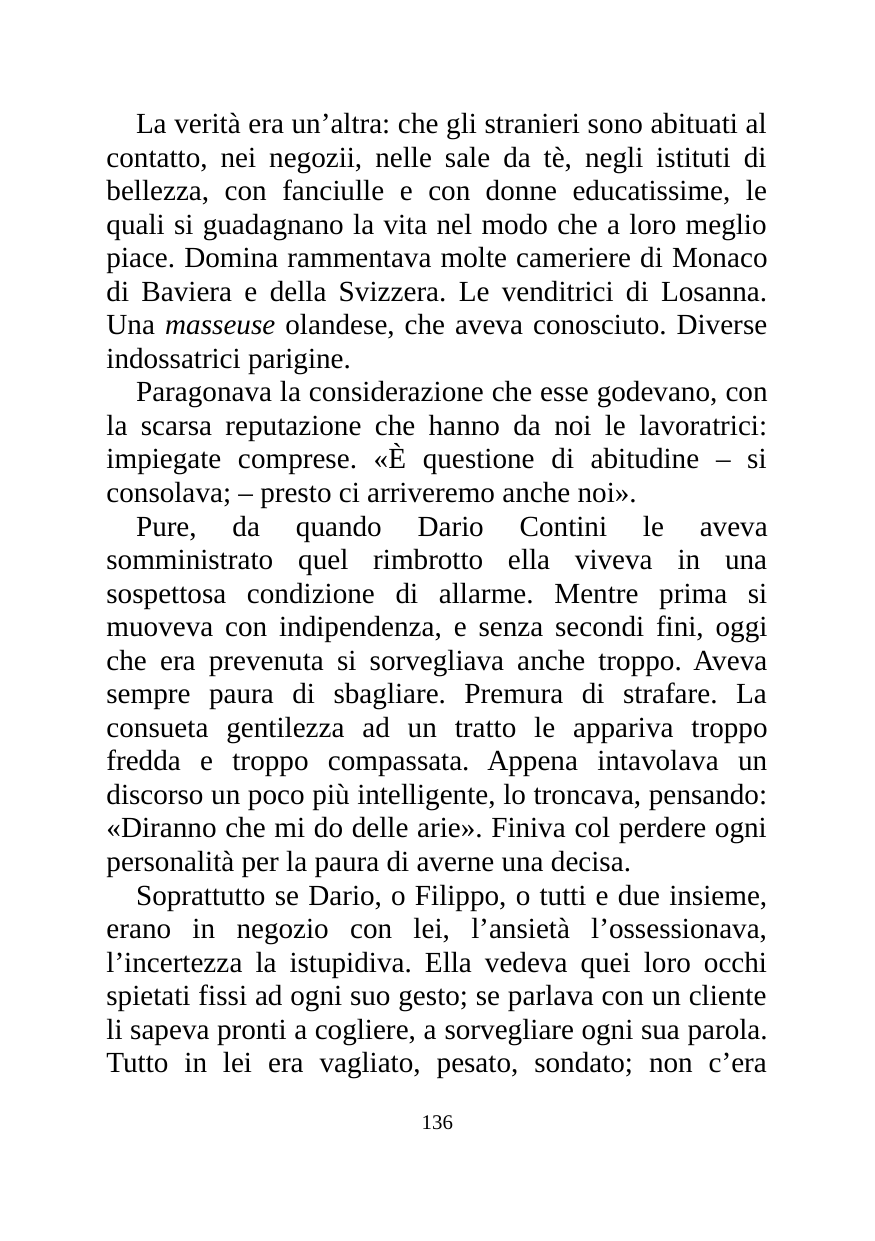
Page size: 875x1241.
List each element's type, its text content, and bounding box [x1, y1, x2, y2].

text Pure, da quando Dario Contini le aveva somministrato quel rimbrotto ella viveva in una sospettosa condizione di allarme. Mentre prima si muoveva con indipendenza, e senza secondi fini, oggi che era prevenuta si sorvegliava anche troppo. Aveva sempre paura di sbagliare. Premura di strafare. La consueta gentilezza ad un tratto le appariva troppo fredda e troppo compassata. Appena intavolava un discorso un poco più intelligente, lo troncava, pensando: «Diranno che mi do delle arie». Finiva col perdere ogni personalità per la paura di averne una decisa. [106, 509, 768, 878]
text La verità era un’altra: che gli stranieri sono abituati al contatto, nei negozii, nelle sale da tè, negli istituti di bellezza, con fanciulle e con donne educatissime, le quali si guadagnano la vita nel modo che a loro meglio piace. Domina rammentava molte cameriere di Monaco di Baviera e della Svizzera. Le venditrici di Losanna. Una masseuse olandese, che aveva conosciuto. Diverse indossatrici parigine. [106, 106, 768, 374]
text Paragonava la considerazione che esse godevano, con la scarsa reputazione che hanno da noi le lavoratrici: impiegate comprese. «È questione di abitudine – si consolava; – presto ci arriveremo anche noi». [106, 374, 768, 509]
text Soprattutto se Dario, o Filippo, o tutti e due insieme, erano in negozio con lei, l’ansietà l’ossessionava, l’incertezza la istupidiva. Ella vedeva quei loro occhi spietati fissi ad ogni suo gesto; se parlava con un cliente li sapeva pronti a cogliere, a sorvegliare ogni sua parola. Tutto in lei era vagliato, pesato, sondato; non c’era [106, 878, 768, 1079]
